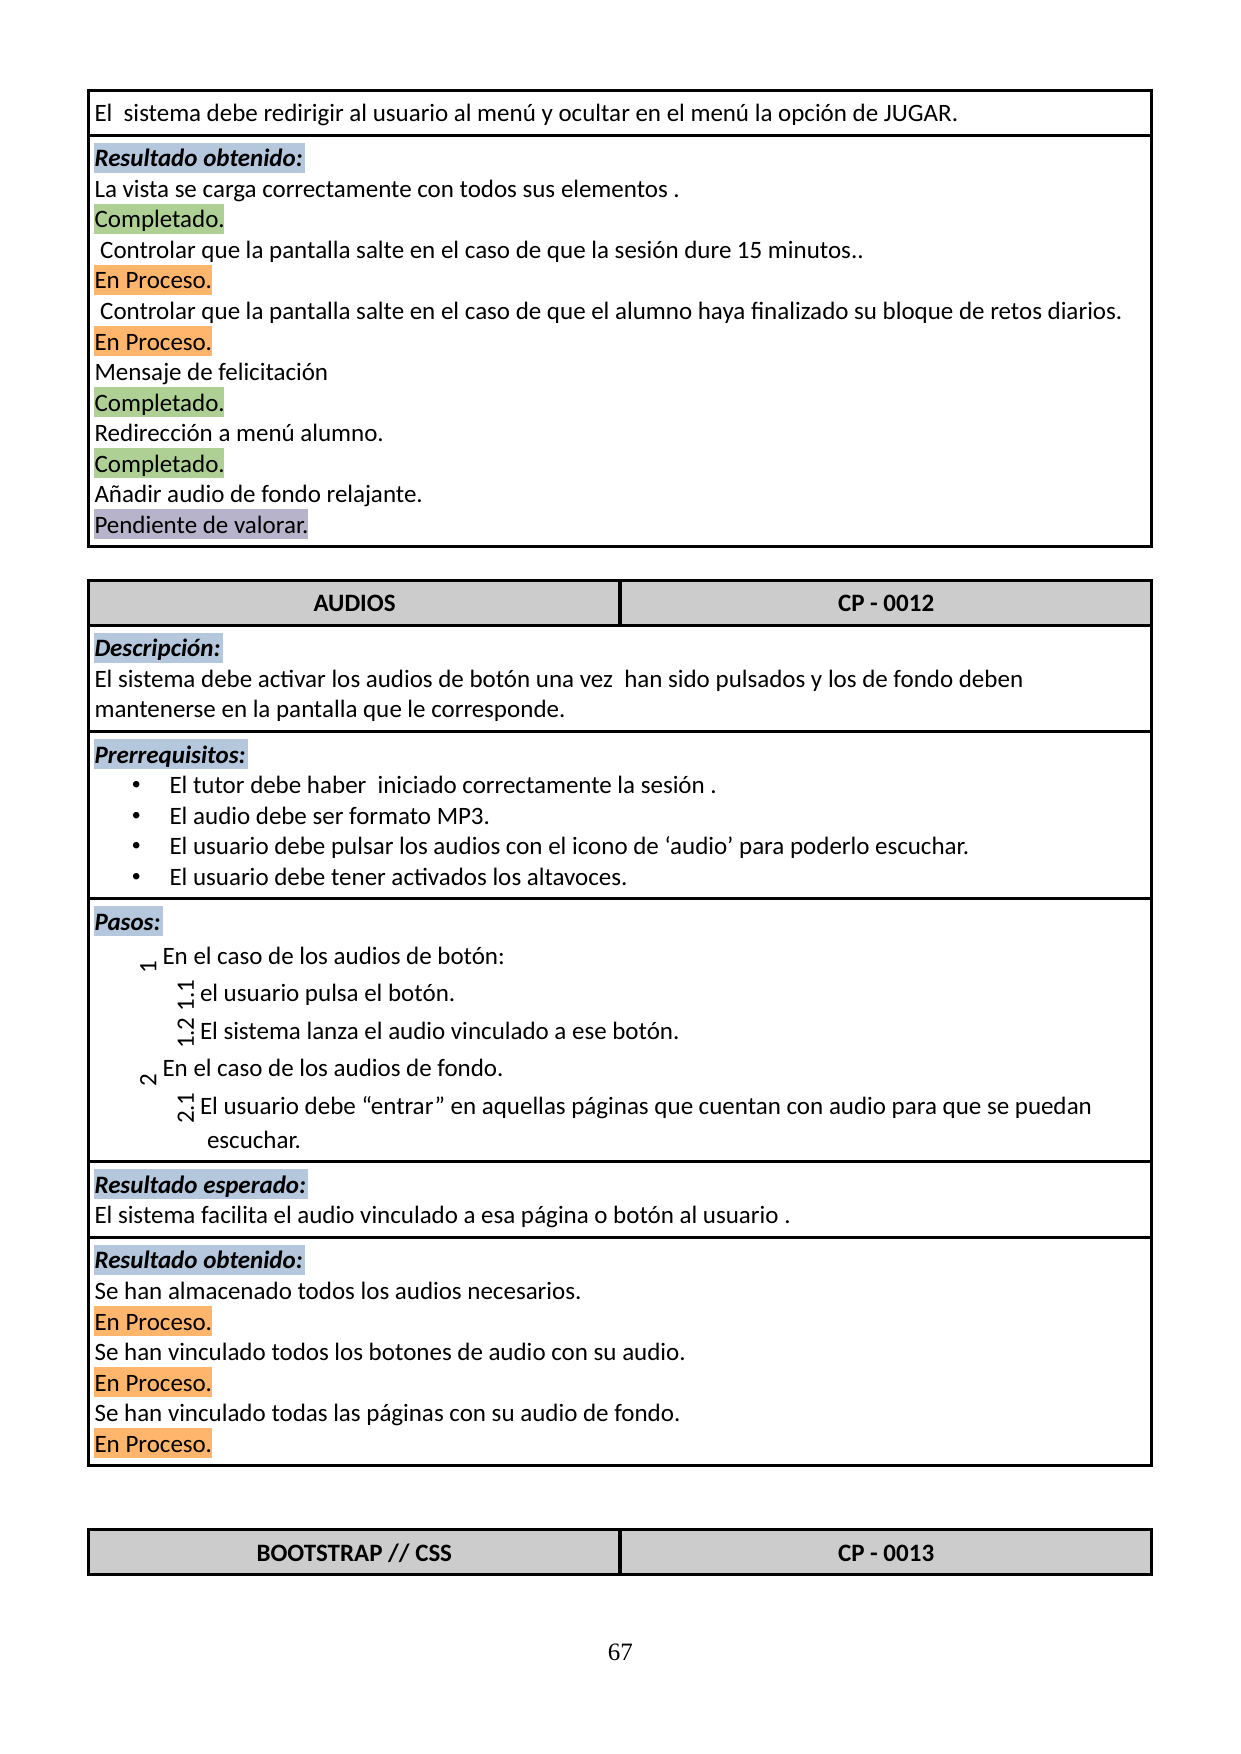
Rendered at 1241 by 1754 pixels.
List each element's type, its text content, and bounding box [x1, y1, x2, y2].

table_cell Resultado esperado: El sistema facilita el audio vinculado a esa página o botón al usuario . [90, 1163, 1150, 1236]
table_cell Prerrequisitos: El tutor debe haber iniciado correctamente la sesión . El audio debe ser formato MP3. El usuario debe pulsar los audios con el icono de ‘audio’ para poderlo escuchar. El usuario debe tener activados los altavoces. [90, 733, 1150, 897]
table_cell Resultado obtenido: La vista se carga correctamente con todos sus elementos . Completado. Controlar que la pantalla salte en el caso de que la sesión dure 15 minutos.. En Proceso. Controlar que la pantalla salte en el caso de que el alumno haya finalizado su bloque de retos diarios. En Proceso. Mensaje de felicitación Completado. Redirección a menú alumno. Completado. Añadir audio de fondo relajante. Pendiente de valorar. [90, 137, 1150, 545]
table_cell Pasos: En el caso de los audios de botón: el usuario pulsa el botón. El sistema lanza el audio vinculado a ese botón. En el caso de los audios de fondo. El usuario debe “entrar” en aquellas páginas que cuentan con audio para que se puedan escuchar. [90, 900, 1150, 1160]
table_cell Resultado obtenido: Se han almacenado todos los audios necesarios. En Proceso. Se han vinculado todos los botones de audio con su audio. En Proceso. Se han vinculado todas las páginas con su audio de fondo. En Proceso. [90, 1239, 1150, 1464]
table_header CP - 0012 [622, 582, 1150, 624]
table_cell El sistema debe redirigir al usuario al menú y ocultar en el menú la opción de JUGAR. [90, 92, 1150, 134]
table_header AUDIOS [90, 582, 618, 624]
table_header BOOTSTRAP // CSS [90, 1531, 618, 1573]
table_header CP - 0013 [622, 1531, 1150, 1573]
table_cell Descripción: El sistema debe activar los audios de botón una vez han sido pulsados y los de fondo deben mantenerse en la pantalla que le corresponde. [90, 627, 1150, 730]
